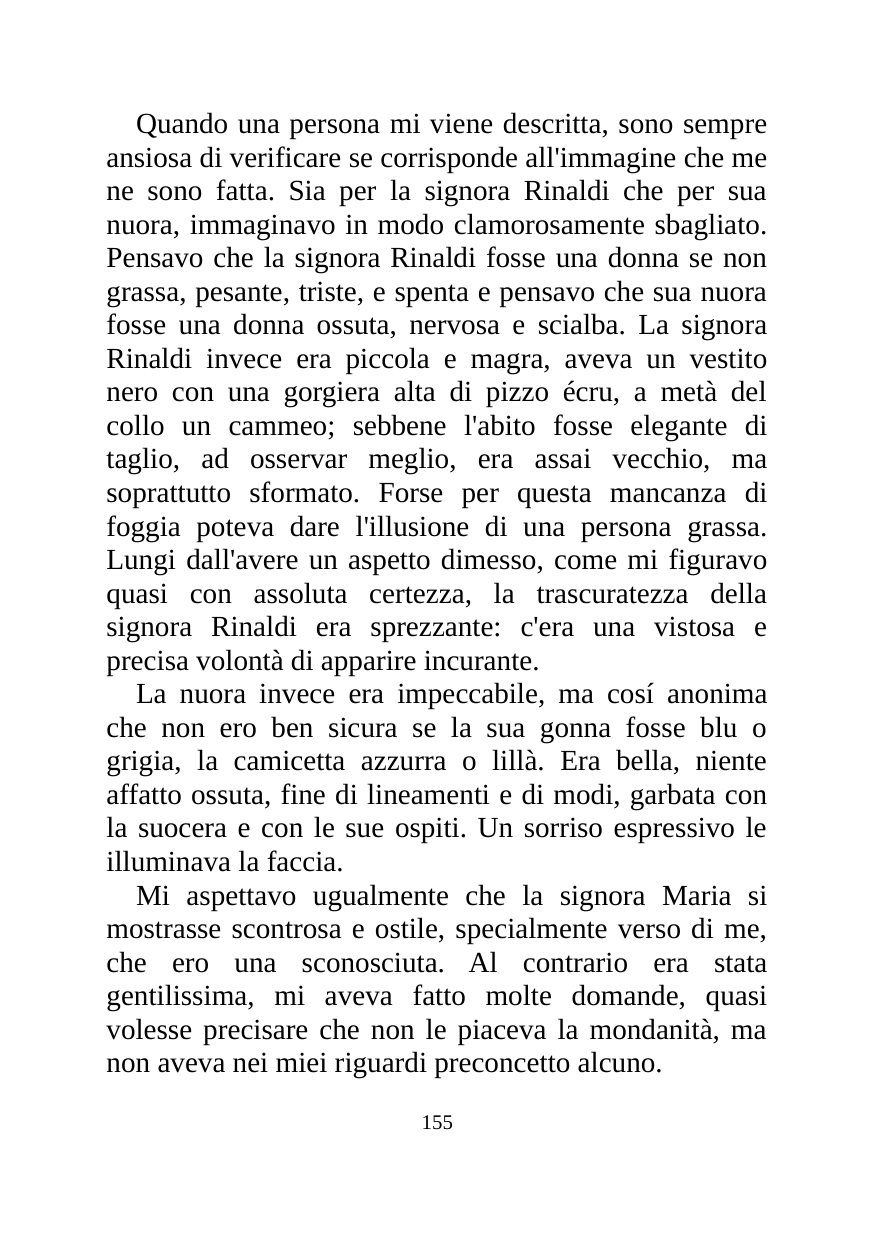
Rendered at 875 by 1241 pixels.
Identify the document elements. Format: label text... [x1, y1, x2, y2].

text Mi aspettavo ugualmente che la signora Maria si mostrasse scontrosa e ostile, specialmente verso di me, che ero una sconosciuta. Al contrario era stata gentilissima, mi aveva fatto molte domande, quasi volesse precisare che non le piaceva la mondanità, ma non aveva nei miei riguardi preconcetto alcuno. [106, 878, 768, 1079]
text Quando una persona mi viene descritta, sono sempre ansiosa di verificare se corrisponde all'immagine che me ne sono fatta. Sia per la signora Rinaldi che per sua nuora, immaginavo in modo clamorosamente sbagliato. Pensavo che la signora Rinaldi fosse una donna se non grassa, pesante, triste, e spenta e pensavo che sua nuora fosse una donna ossuta, nervosa e scialba. La signora Rinaldi invece era piccola e magra, aveva un vestito nero con una gorgiera alta di pizzo écru, a metà del collo un cammeo; sebbene l'abito fosse elegante di taglio, ad osservar meglio, era assai vecchio, ma soprattutto sformato. Forse per questa mancanza di foggia poteva dare l'illusione di una persona grassa. Lungi dall'avere un aspetto dimesso, come mi figuravo quasi con assoluta certezza, la trascuratezza della signora Rinaldi era sprezzante: c'era una vistosa e precisa volontà di apparire incurante. [106, 106, 768, 676]
text La nuora invece era impeccabile, ma cosí anonima che non ero ben sicura se la sua gonna fosse blu o grigia, la camicetta azzurra o lillà. Era bella, niente affatto ossuta, fine di lineamenti e di modi, garbata con la suocera e con le sue ospiti. Un sorriso espressivo le illuminava la faccia. [106, 676, 768, 878]
